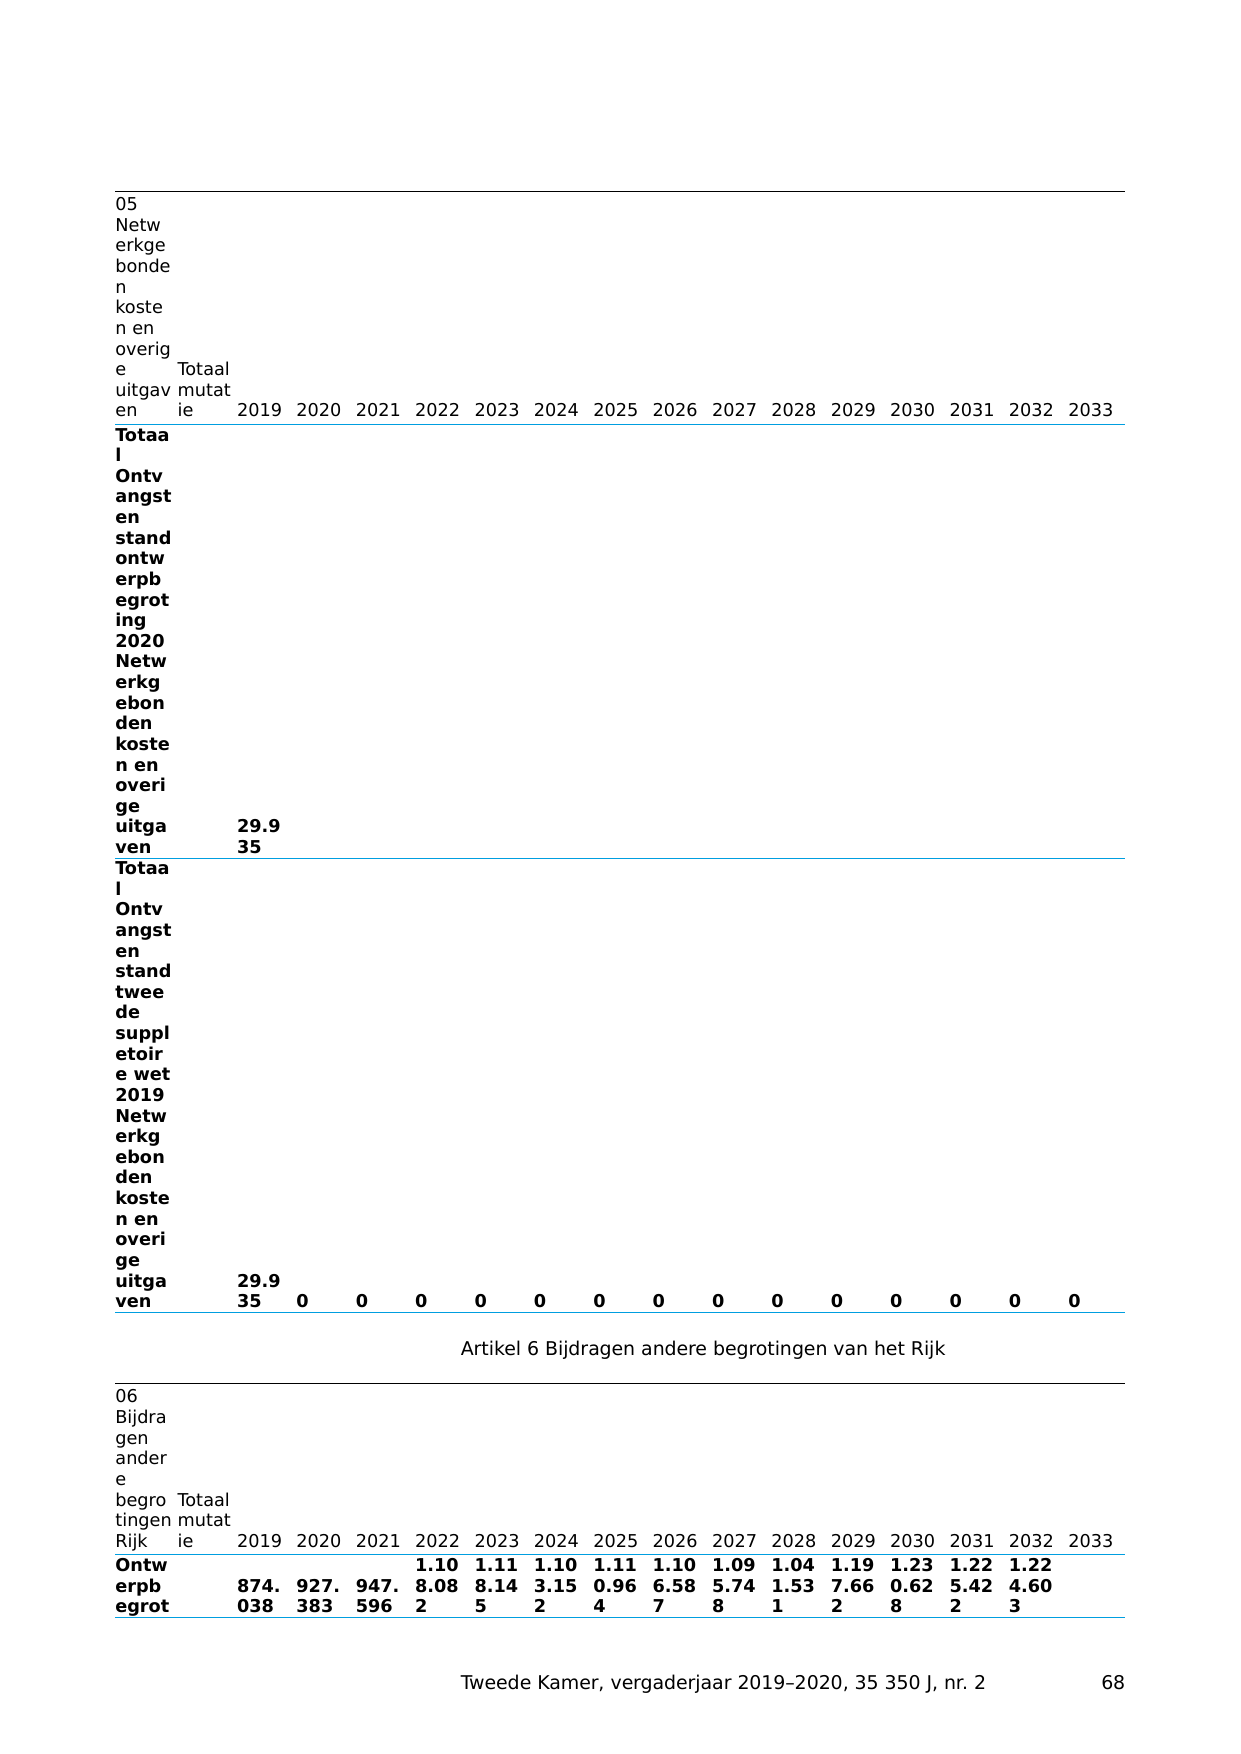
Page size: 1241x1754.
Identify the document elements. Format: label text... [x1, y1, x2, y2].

table_cell 927.383 [293, 1555, 353, 1617]
table_header Totaal mutatie [175, 192, 234, 424]
table_header 2021 [353, 192, 412, 424]
table_cell [1065, 425, 1125, 858]
table_cell [709, 425, 768, 858]
table_cell 1.041.531 [768, 1555, 828, 1617]
table_cell [531, 425, 590, 858]
table_header 2033 [1065, 1384, 1125, 1554]
table_header 2031 [946, 1384, 1006, 1554]
table_header 2023 [471, 1384, 531, 1554]
table_cell 947.596 [353, 1555, 412, 1617]
table_header 2026 [650, 1384, 709, 1554]
table_header 2028 [768, 1384, 828, 1554]
table_header 2027 [709, 1384, 768, 1554]
table_cell Ontwerpbegrot [115, 1555, 174, 1617]
table_header 2025 [590, 1384, 649, 1554]
table_header Totaal mutatie [175, 1384, 234, 1554]
table_cell 29.935 [234, 859, 293, 1312]
table_cell [1065, 1555, 1125, 1617]
table_cell 0 [293, 859, 353, 1312]
table_cell 1.108.082 [412, 1555, 471, 1617]
table_cell 0 [768, 859, 828, 1312]
table_header 2029 [828, 1384, 887, 1554]
table_header 2021 [353, 1384, 412, 1554]
table_cell 0 [1006, 859, 1065, 1312]
table_cell [175, 1555, 234, 1617]
table_cell 0 [412, 859, 471, 1312]
table_header 06 Bijdragen andere begrotingen Rijk [115, 1384, 174, 1554]
table_cell 1.118.145 [471, 1555, 531, 1617]
table_header 2028 [768, 192, 828, 424]
table_header 2024 [531, 1384, 590, 1554]
table_header 2031 [946, 192, 1006, 424]
table_cell [293, 425, 353, 858]
table_header 2029 [828, 192, 887, 424]
table_cell [471, 425, 531, 858]
table_header 2020 [293, 192, 353, 424]
table_cell 0 [353, 859, 412, 1312]
table_cell 1.095.748 [709, 1555, 768, 1617]
table_cell 0 [650, 859, 709, 1312]
table_cell 1.106.587 [650, 1555, 709, 1617]
table_cell 0 [709, 859, 768, 1312]
table_header 2025 [590, 192, 649, 424]
table_header 2022 [412, 192, 471, 424]
table_cell [412, 425, 471, 858]
table_cell [175, 425, 234, 858]
table_cell 1.197.662 [828, 1555, 887, 1617]
table_header 2032 [1006, 1384, 1065, 1554]
table_header 2030 [887, 192, 946, 424]
table_cell 874.038 [234, 1555, 293, 1617]
table_cell 1.224.603 [1006, 1555, 1065, 1617]
table_cell [946, 425, 1006, 858]
table_cell 29.935 [234, 425, 293, 858]
table_cell [175, 859, 234, 1312]
table_header 05 Netwerkgebonden kosten en overige uitgaven [115, 192, 174, 424]
table_cell [1006, 425, 1065, 858]
table_header 2019 [234, 1384, 293, 1554]
table_cell 1.103.152 [531, 1555, 590, 1617]
table_cell 0 [531, 859, 590, 1312]
table_cell [768, 425, 828, 858]
table_header 2024 [531, 192, 590, 424]
table_header 2026 [650, 192, 709, 424]
table_cell [650, 425, 709, 858]
table_header 2022 [412, 1384, 471, 1554]
table_cell [887, 425, 946, 858]
table_cell 0 [946, 859, 1006, 1312]
table_cell 1.230.628 [887, 1555, 946, 1617]
title Artikel 6 Bijdragen andere begrotingen van het Rijk [461, 1337, 1125, 1359]
table_header 2033 [1065, 192, 1125, 424]
table_cell [353, 425, 412, 858]
table_header 2027 [709, 192, 768, 424]
table_header 2019 [234, 192, 293, 424]
table_cell 0 [590, 859, 649, 1312]
table_cell 1.110.964 [590, 1555, 649, 1617]
table_cell 0 [828, 859, 887, 1312]
table_cell Totaal Ontvangsten stand ontwerpbegroting 2020 Netwerkgebonden kosten en overige uitgaven [115, 425, 174, 858]
table_cell [590, 425, 649, 858]
table_cell 1.225.422 [946, 1555, 1006, 1617]
table_header 2020 [293, 1384, 353, 1554]
table_cell 0 [471, 859, 531, 1312]
table_cell Totaal Ontvangsten stand tweede suppletoire wet 2019 Netwerkgebonden kosten en overige uitgaven [115, 859, 174, 1312]
table_header 2023 [471, 192, 531, 424]
table_cell 0 [887, 859, 946, 1312]
table_cell 0 [1065, 859, 1125, 1312]
table_header 2030 [887, 1384, 946, 1554]
table_cell [828, 425, 887, 858]
table_header 2032 [1006, 192, 1065, 424]
